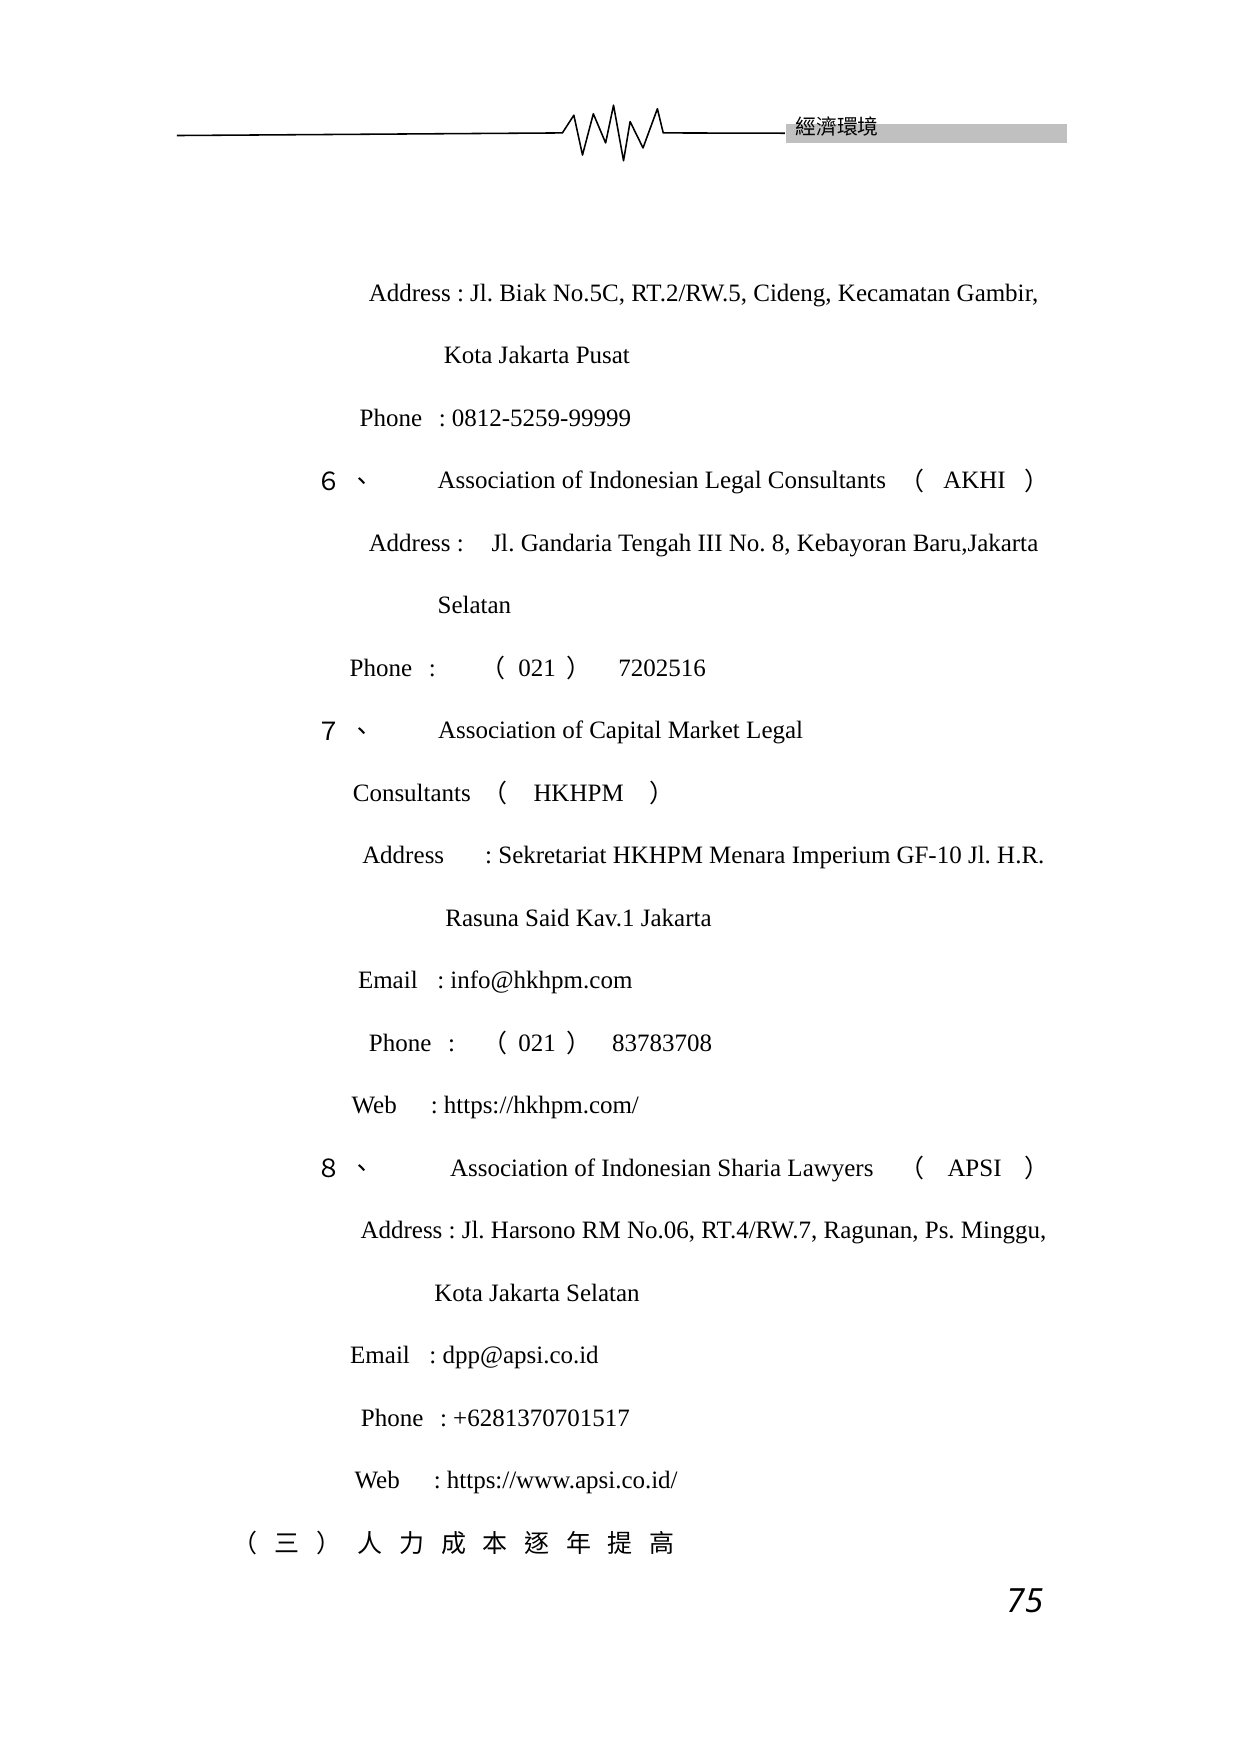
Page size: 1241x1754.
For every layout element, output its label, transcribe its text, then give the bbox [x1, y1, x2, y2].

text Phone : +6281370701517 [330, 1375, 1058, 1438]
text Address : Jl. Biak No.5C, RT.2/RW.5, Cideng, Kecamatan Gambir, Kota Jakarta Pusat [330, 250, 1058, 375]
text Web : https://hkhpm.com/ [330, 1063, 1058, 1125]
text （三）人力成本逐年提高 [207, 1500, 1058, 1563]
text ６、 Association of Indonesian Legal Consultants（AKHI） [281, 438, 1058, 500]
text Email : info@hkhpm.com [330, 938, 1058, 1000]
text Email : dpp@apsi.co.id [330, 1313, 1058, 1375]
text Phone : 0812-5259-99999 [330, 375, 1058, 438]
text Address : Jl. Harsono RM No.06, RT.4/RW.7, Ragunan, Ps. Minggu, Kota Jakarta Selatan [330, 1188, 1058, 1313]
text Phone :（021）83783708 [330, 1000, 1058, 1063]
text Web : https://www.apsi.co.id/ [330, 1438, 1058, 1500]
text Address : Sekretariat HKHPM Menara Imperium GF-10 Jl. H.R. Rasuna Said Kav.1 Jakarta [330, 813, 1058, 938]
text Address : Jl. Gandaria Tengah III No. 8, Kebayoran Baru,Jakarta Selatan [330, 500, 1058, 625]
text ８、 Association of Indonesian Sharia Lawyers（APSI） [281, 1125, 1058, 1188]
text Phone : （021）7202516 [330, 625, 1058, 688]
text ７、 Association of Capital Market Legal Consultants（HKHPM） [281, 688, 1058, 813]
